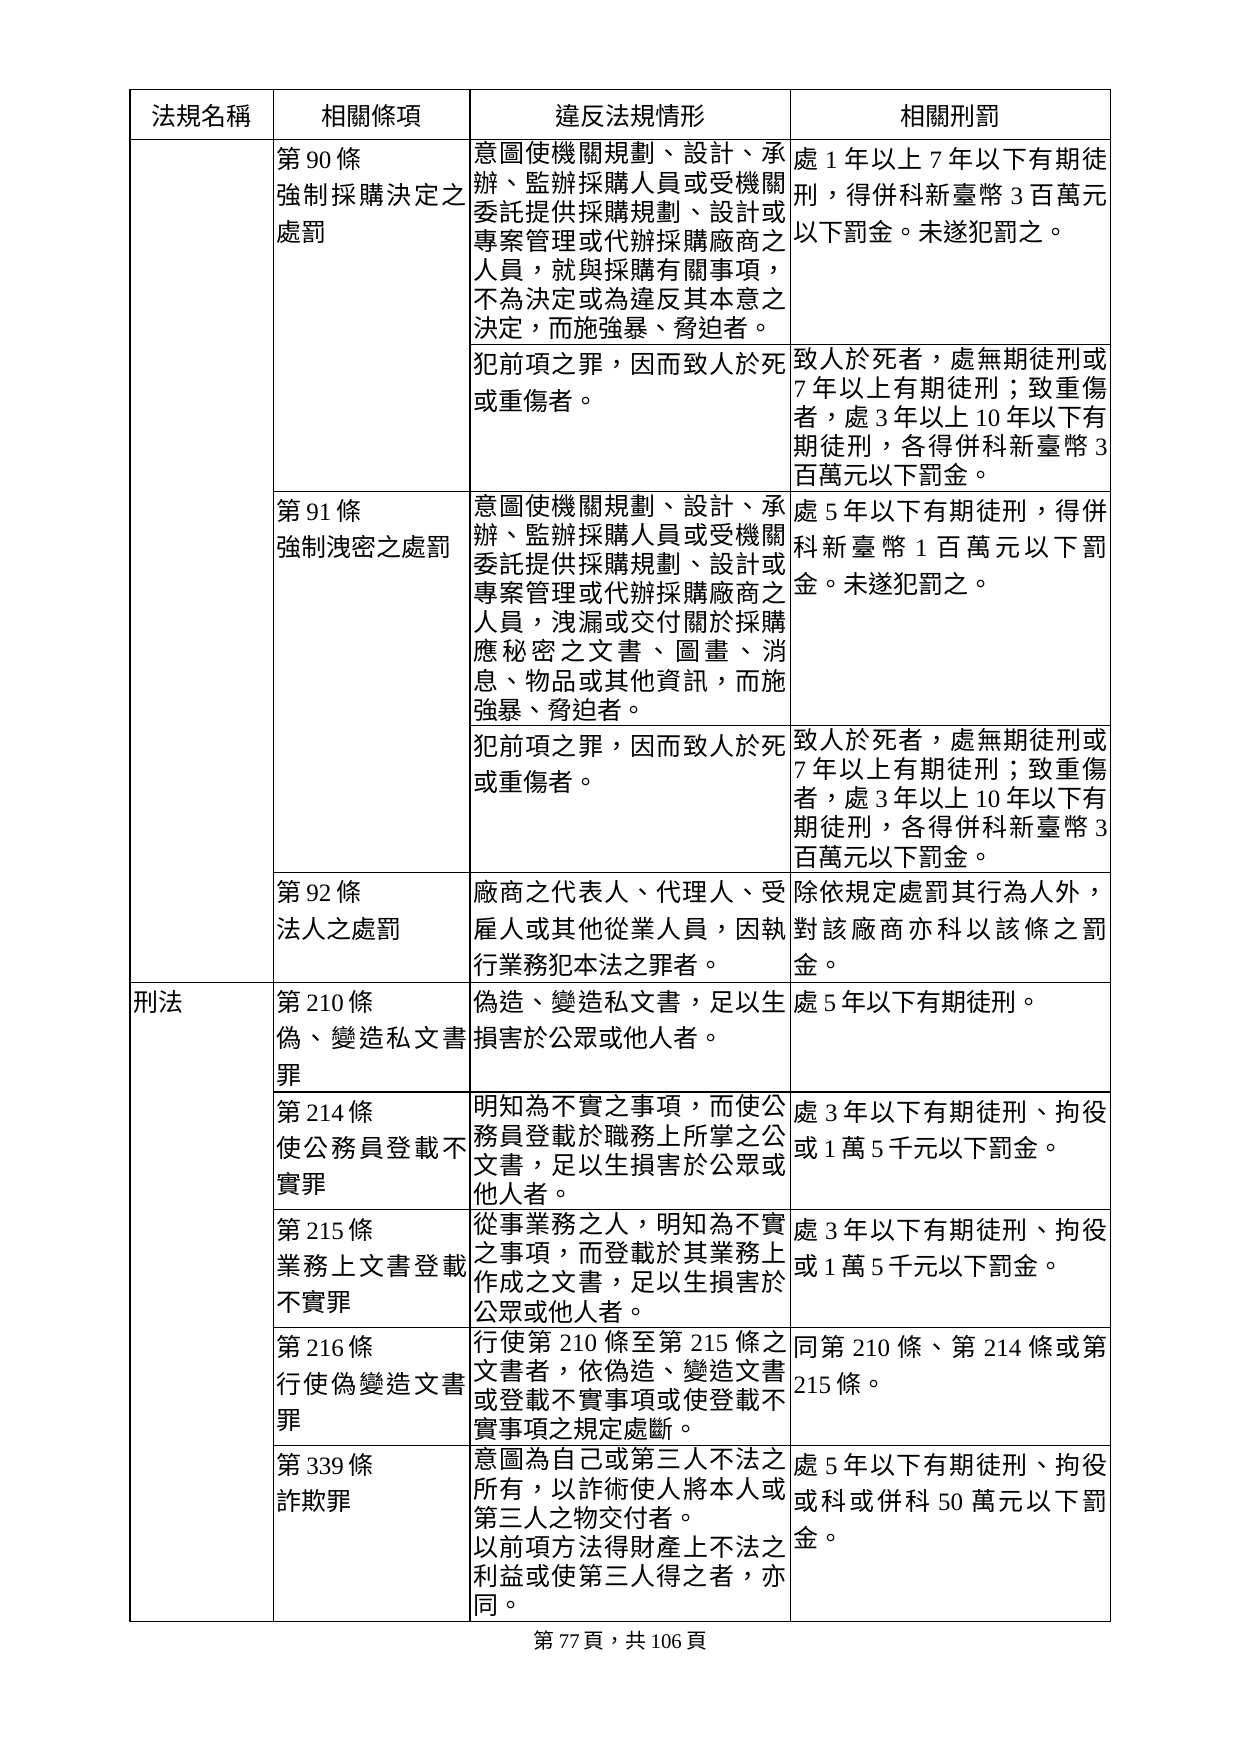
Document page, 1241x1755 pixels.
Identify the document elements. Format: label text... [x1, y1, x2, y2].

table_cell 意圖使機關規劃、設計、承辦、監辦採購人員或受機關委託提供採購規劃、設計或專案管理或代辦採購廠商之人員，洩漏或交付關於採購應秘密之文書、圖畫、消息、物品或其他資訊，而施強暴、脅迫者。 [471, 492, 790, 725]
table_cell 致人於死者，處無期徒刑或7年以上有期徒刑；致重傷者，處3年以上10年以下有期徒刑，各得併科新臺幣3百萬元以下罰金。 [791, 345, 1110, 491]
table_cell 偽造、變造私文書，足以生損害於公眾或他人者。 [471, 983, 790, 1091]
table_cell 意圖為自己或第三人不法之所有，以詐術使人將本人或第三人之物交付者。 以前項方法得財產上不法之利益或使第三人得之者，亦同。 [471, 1446, 790, 1621]
table_cell 處3年以下有期徒刑、拘役或1萬5千元以下罰金。 [791, 1093, 1110, 1209]
table_cell 處3年以下有期徒刑、拘役或1萬5千元以下罰金。 [791, 1210, 1110, 1327]
table_cell 處1年以上7年以下有期徒刑，得併科新臺幣3百萬元以下罰金。未遂犯罰之。 [791, 140, 1110, 344]
table_cell 處5年以下有期徒刑，得併科新臺幣1百萬元以下罰金。未遂犯罰之。 [791, 492, 1110, 725]
table_header 相關刑罰 [791, 90, 1110, 138]
table_header 相關條項 [274, 90, 469, 138]
table_cell 意圖使機關規劃、設計、承辦、監辦採購人員或受機關委託提供採購規劃、設計或專案管理或代辦採購廠商之人員，就與採購有關事項，不為決定或為違反其本意之決定，而施強暴、脅迫者。 [471, 140, 790, 344]
table_cell 第339條 詐欺罪 [274, 1446, 469, 1621]
table_cell 致人於死者，處無期徒刑或7年以上有期徒刑；致重傷者，處3年以上10年以下有期徒刑，各得併科新臺幣3百萬元以下罰金。 [791, 726, 1110, 872]
table_cell 第90條 強制採購決定之處罰 [274, 140, 469, 491]
table_cell 犯前項之罪，因而致人於死或重傷者。 [471, 345, 790, 491]
table_cell 第92條 法人之處罰 [274, 873, 469, 982]
table_cell 第215條 業務上文書登載不實罪 [274, 1210, 469, 1327]
table_cell 明知為不實之事項，而使公務員登載於職務上所掌之公文書，足以生損害於公眾或他人者。 [471, 1093, 790, 1209]
table_cell [131, 140, 273, 982]
table_cell 從事業務之人，明知為不實之事項，而登載於其業務上作成之文書，足以生損害於公眾或他人者。 [471, 1210, 790, 1327]
table_cell 犯前項之罪，因而致人於死或重傷者。 [471, 726, 790, 872]
table_cell 處5年以下有期徒刑。 [791, 983, 1110, 1091]
table_cell 行使第210條至第215條之文書者，依偽造、變造文書或登載不實事項或使登載不實事項之規定處斷。 [471, 1328, 790, 1444]
table_cell 第91條 強制洩密之處罰 [274, 492, 469, 872]
table_cell 第214條 使公務員登載不實罪 [274, 1093, 469, 1209]
table_cell 除依規定處罰其行為人外，對該廠商亦科以該條之罰金。 [791, 873, 1110, 982]
table_header 法規名稱 [131, 90, 273, 138]
table_header 違反法規情形 [471, 90, 790, 138]
table_cell 處5年以下有期徒刑、拘役或科或併科50萬元以下罰金。 [791, 1446, 1110, 1621]
table_cell 廠商之代表人、代理人、受雇人或其他從業人員，因執行業務犯本法之罪者。 [471, 873, 790, 982]
table_cell 刑法 [131, 983, 273, 1621]
table_cell 同第210條、第214條或第215條。 [791, 1328, 1110, 1444]
table_cell 第216條 行使偽變造文書罪 [274, 1328, 469, 1444]
table_cell 第210條 偽、變造私文書罪 [274, 983, 469, 1091]
